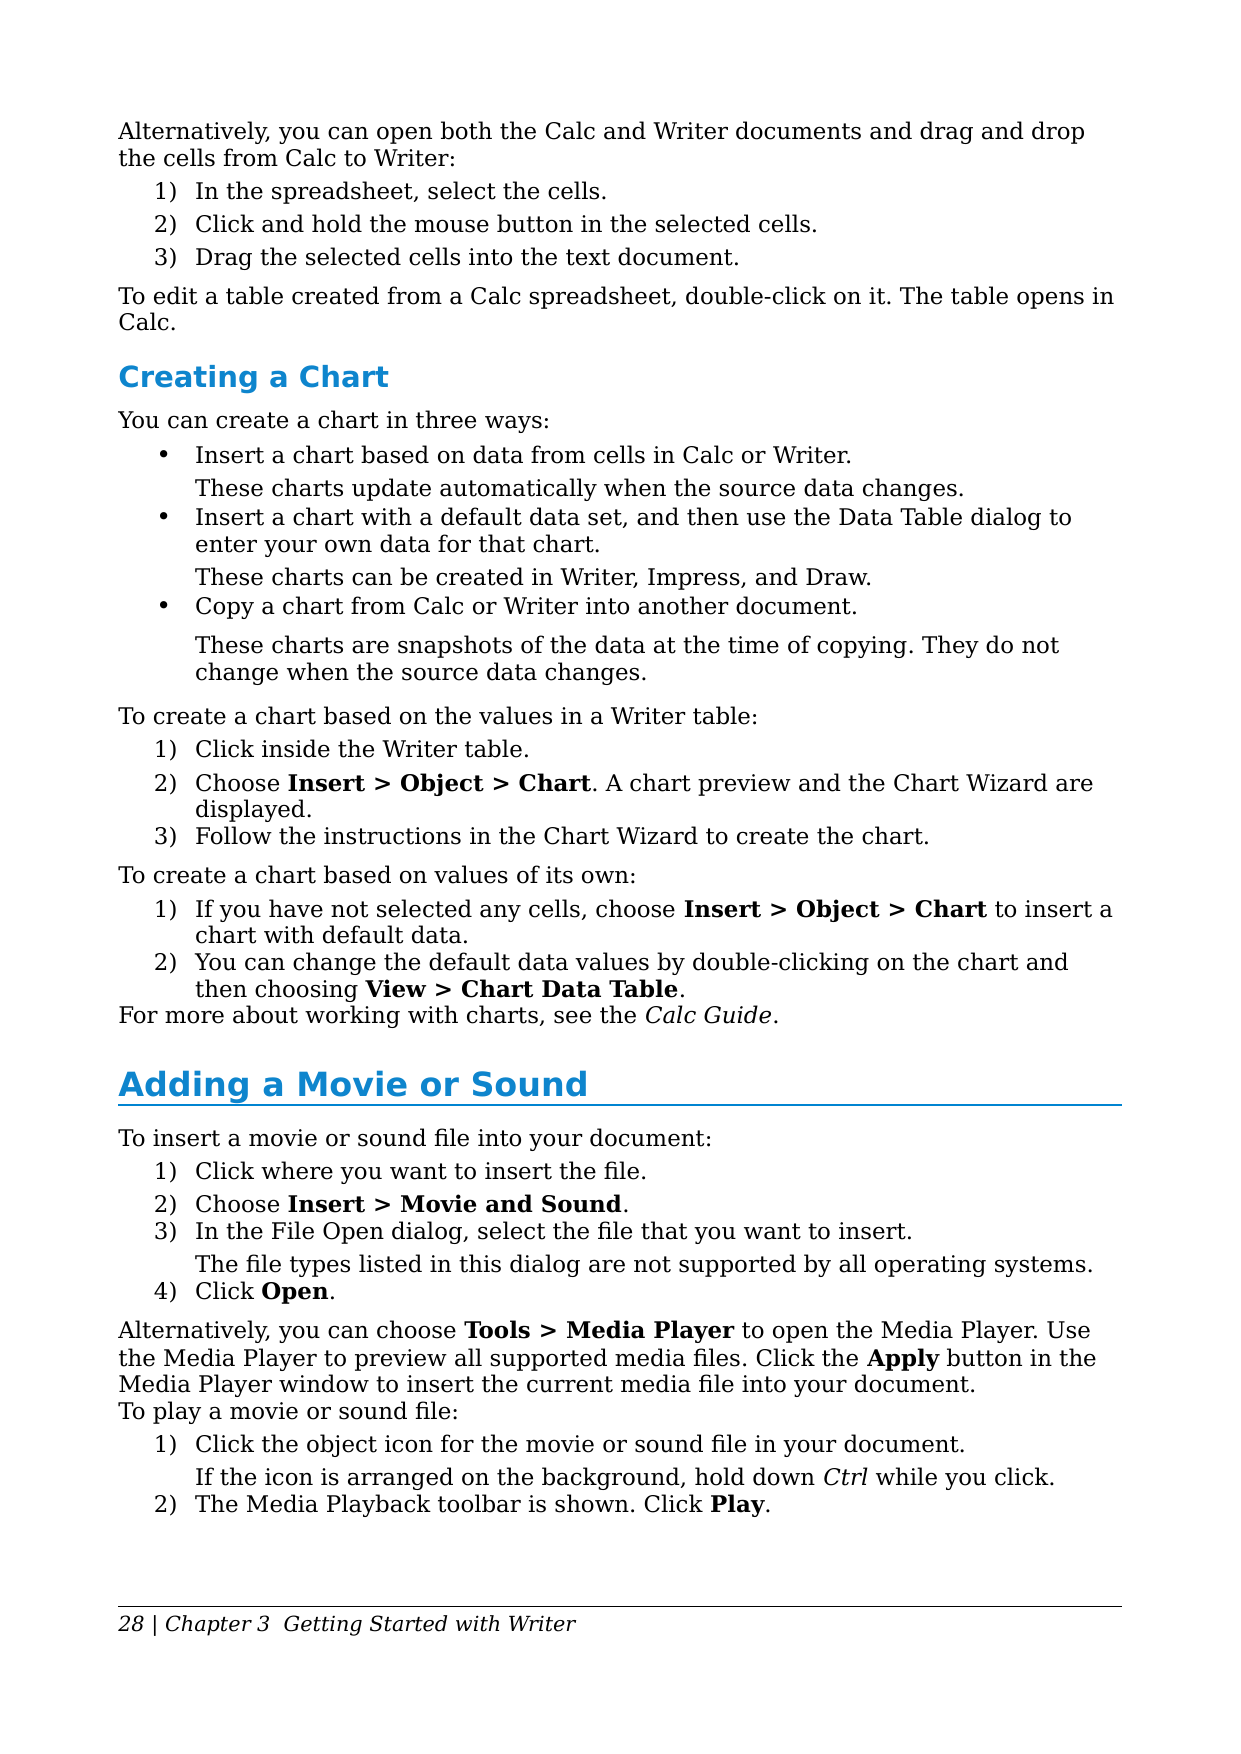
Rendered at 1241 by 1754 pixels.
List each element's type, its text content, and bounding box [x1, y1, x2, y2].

list The Media Playback toolbar is shown. Click Play. [177, 1491, 1122, 1518]
list In the spreadsheet, select the cells. [177, 178, 1122, 204]
list To create a chart based on the values in a Writer table: [118, 703, 1122, 730]
list To insert a movie or sound file into your document: [118, 1125, 1122, 1152]
list These charts are snapshots of the data at the time of copying. They do not change when the source data changes. [195, 632, 1122, 686]
list Click inside the Writer table. [177, 737, 1122, 763]
list Drag the selected cells into the text document. [177, 244, 1122, 270]
list These charts can be created in Writer, Impress, and Draw. [195, 564, 1122, 591]
list Choose Insert > Movie and Sound. [177, 1191, 1122, 1218]
list You can change the default data values by double-clicking on the chart and then choosing View > Chart Data Table. [177, 949, 1122, 1003]
list The file types listed in this dialog are not supported by all operating systems. [195, 1251, 1122, 1278]
list Follow the instructions in the Chart Wizard to create the chart. [177, 823, 1122, 850]
text For more about working with charts, see the Calc Guide. [118, 1003, 1122, 1029]
list Copy a chart from Calc or Writer into another document. [156, 591, 1122, 620]
subtitle Adding a Movie or Sound [118, 1066, 1122, 1104]
text Alternatively, you can choose Tools > Media Player to open the Media Player. Use the Media Player to preview all supported media files. Click the Apply button in the Media Player window to insert the current media file into your document. [118, 1317, 1122, 1398]
list Insert a chart with a default data set, and then use the Data Table dialog to enter your own data for that chart. [156, 502, 1122, 558]
list Click Open. [177, 1278, 1122, 1305]
list To play a movie or sound file: [118, 1398, 1122, 1425]
list If you have not selected any cells, choose Insert > Object > Chart to insert a chart with default data. [177, 895, 1122, 949]
list These charts update automatically when the source data changes. [195, 475, 1122, 502]
list In the File Open dialog, select the file that you want to insert. [177, 1218, 1122, 1245]
list To create a chart based on values of its own: [118, 862, 1122, 889]
list If the icon is arranged on the background, hold down Ctrl while you click. [195, 1464, 1122, 1491]
list Choose Insert > Object > Chart. A chart preview and the Chart Wizard are displayed. [177, 769, 1122, 823]
list Click the object icon for the movie or sound file in your document. [177, 1431, 1122, 1458]
list Click where you want to insert the file. [177, 1158, 1122, 1185]
list You can create a chart in three ways: [118, 407, 1122, 433]
list Insert a chart based on data from cells in Calc or Writer. [156, 440, 1122, 469]
text To edit a table created from a Calc spreadsheet, double-click on it. The table opens in Calc. [118, 283, 1122, 336]
list Click and hold the mouse button in the selected cells. [177, 211, 1122, 237]
list Alternatively, you can open both the Calc and Writer documents and drag and drop the cells from Calc to Writer: [118, 118, 1122, 171]
subtitle Creating a Chart [118, 361, 1122, 394]
